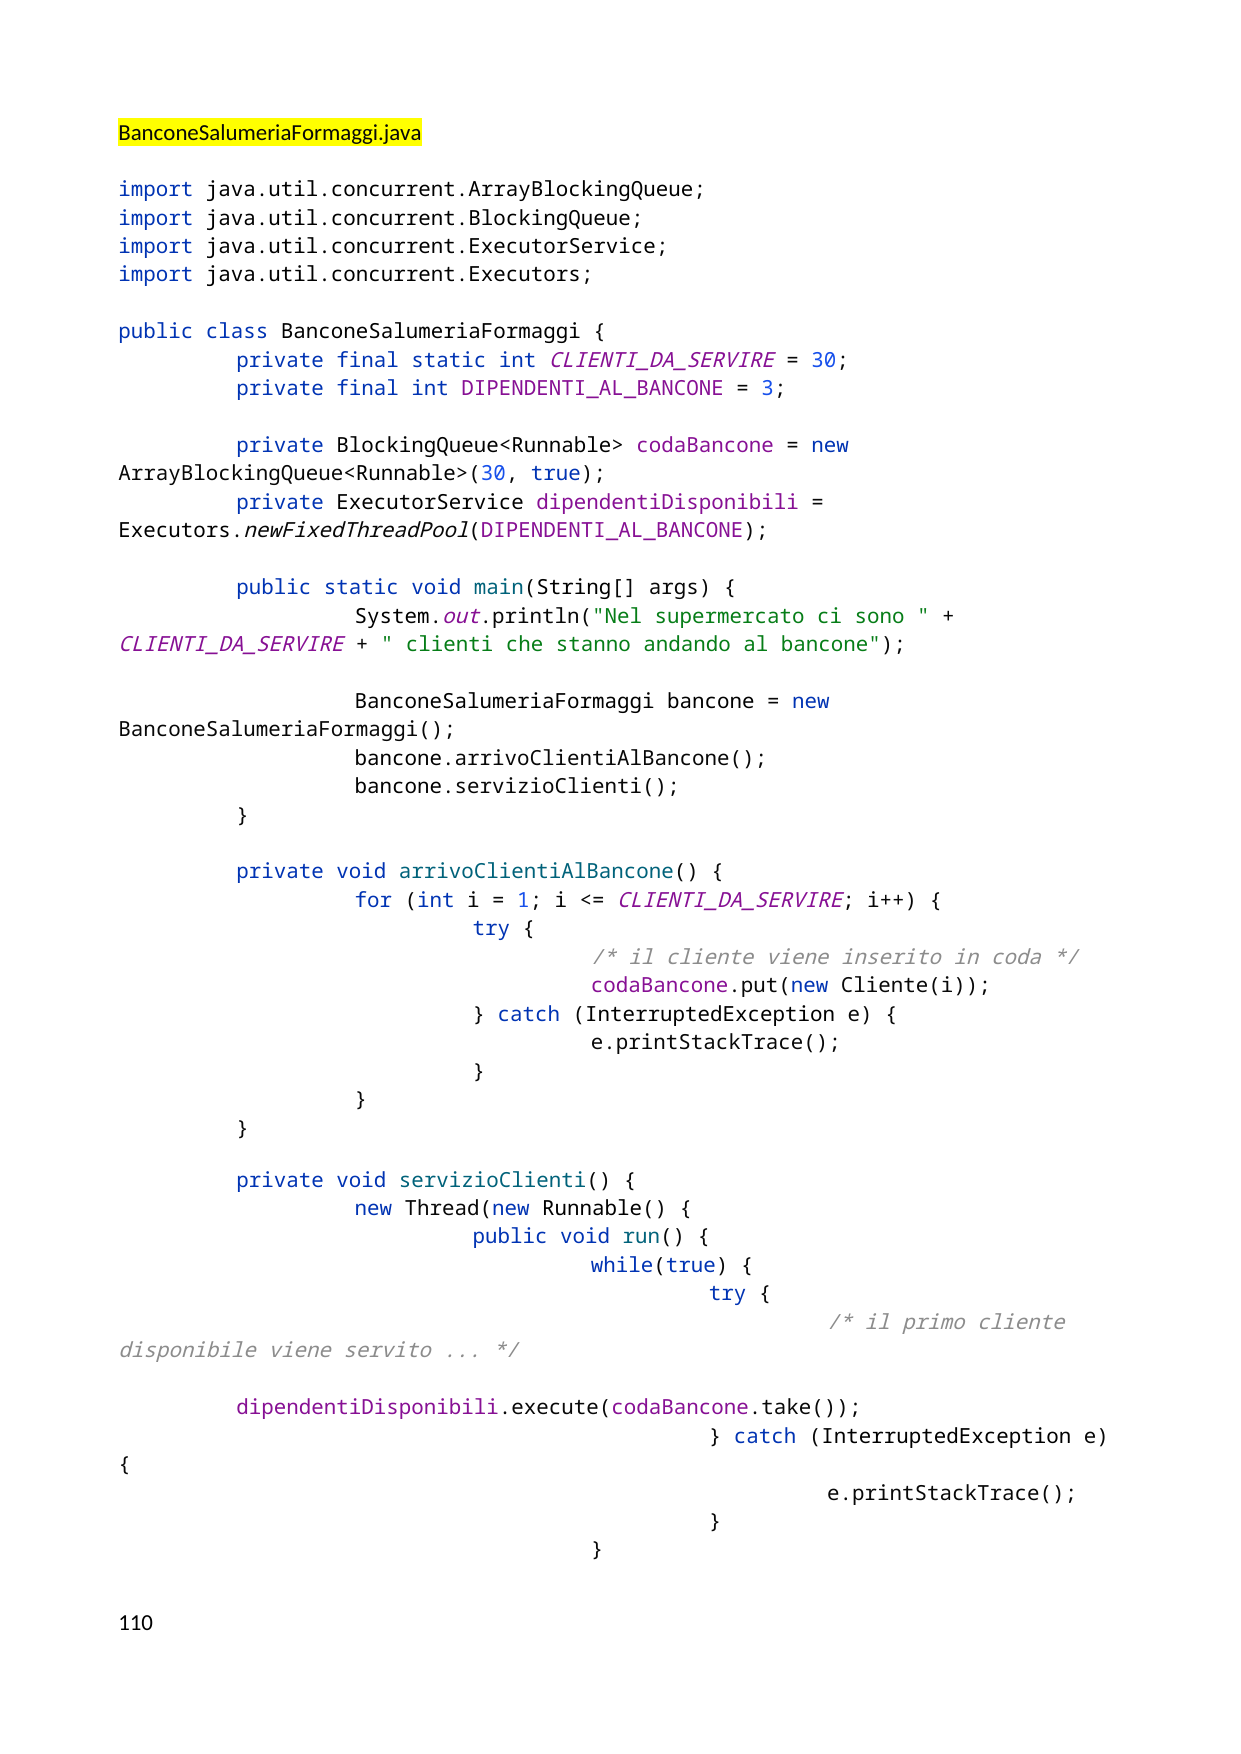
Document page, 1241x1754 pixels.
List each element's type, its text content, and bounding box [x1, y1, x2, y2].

text import java.util.concurrent.ArrayBlockingQueue; import java.util.concurrent.BlockingQueue; import java.util.concurrent.ExecutorService; import java.util.concurrent.Executors; public class BanconeSalumeriaFormaggi { private final static int CLIENTI_DA_SERVIRE = 30; private final int DIPENDENTI_AL_BANCONE = 3; private BlockingQueue<Runnable> codaBancone = new ArrayBlockingQueue<Runnable>(30, true); private ExecutorService dipendentiDisponibili = Executors.newFixedThreadPool(DIPENDENTI_AL_BANCONE); public static void main(String[] args) { System.out.println("Nel supermercato ci sono " + CLIENTI_DA_SERVIRE + " clienti che stanno andando al bancone"); BanconeSalumeriaFormaggi bancone = new BanconeSalumeriaFormaggi(); bancone.arrivoClientiAlBancone(); bancone.servizioClienti(); } private void arrivoClientiAlBancone() { for (int i = 1; i <= CLIENTI_DA_SERVIRE; i++) { try { /* il cliente viene inserito in coda */ codaBancone.put(new Cliente(i)); } catch (InterruptedException e) { e.printStackTrace(); } } } private void servizioClienti() { new Thread(new Runnable() { public void run() { while(true) { try { /* il primo cliente disponibile viene servito ... */ dipendentiDisponibili.execute(codaBancone.take()); } catch (InterruptedException e) { e.printStackTrace(); } } [118, 174, 1122, 1563]
text BanconeSalumeriaFormaggi.java [118, 118, 1122, 146]
